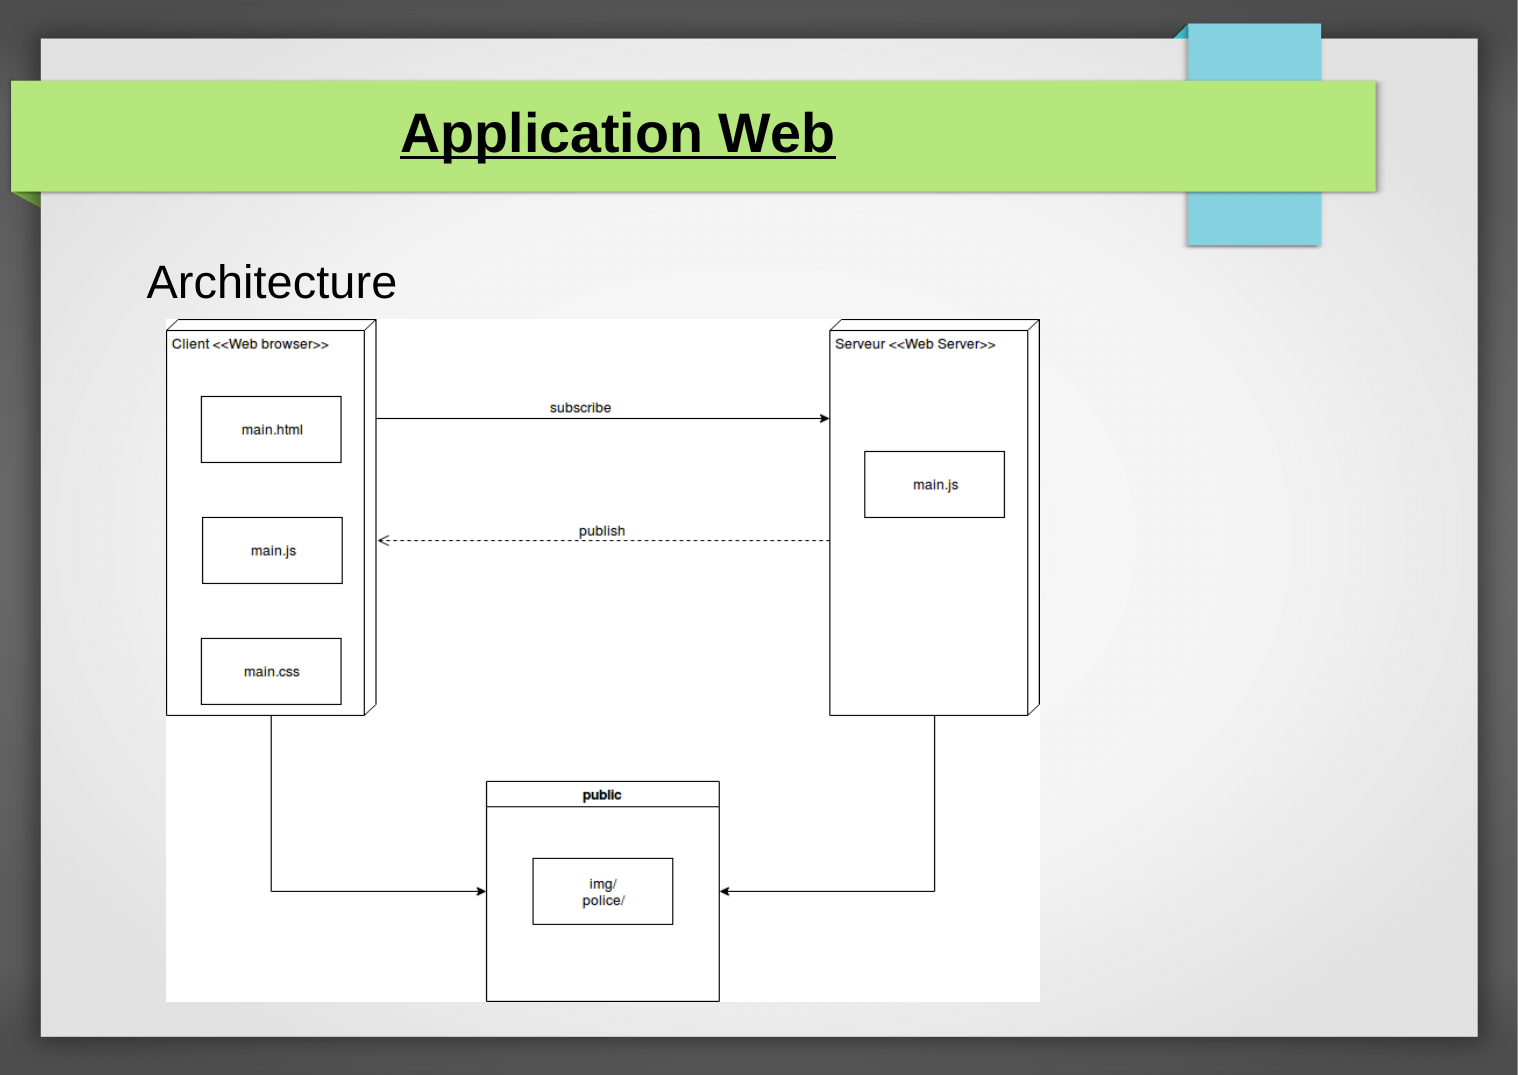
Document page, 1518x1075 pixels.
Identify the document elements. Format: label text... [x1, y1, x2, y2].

picture [0, 0, 1518, 1075]
list Architecture [75, 255, 1442, 880]
title Application Web [75, 81, 1160, 185]
